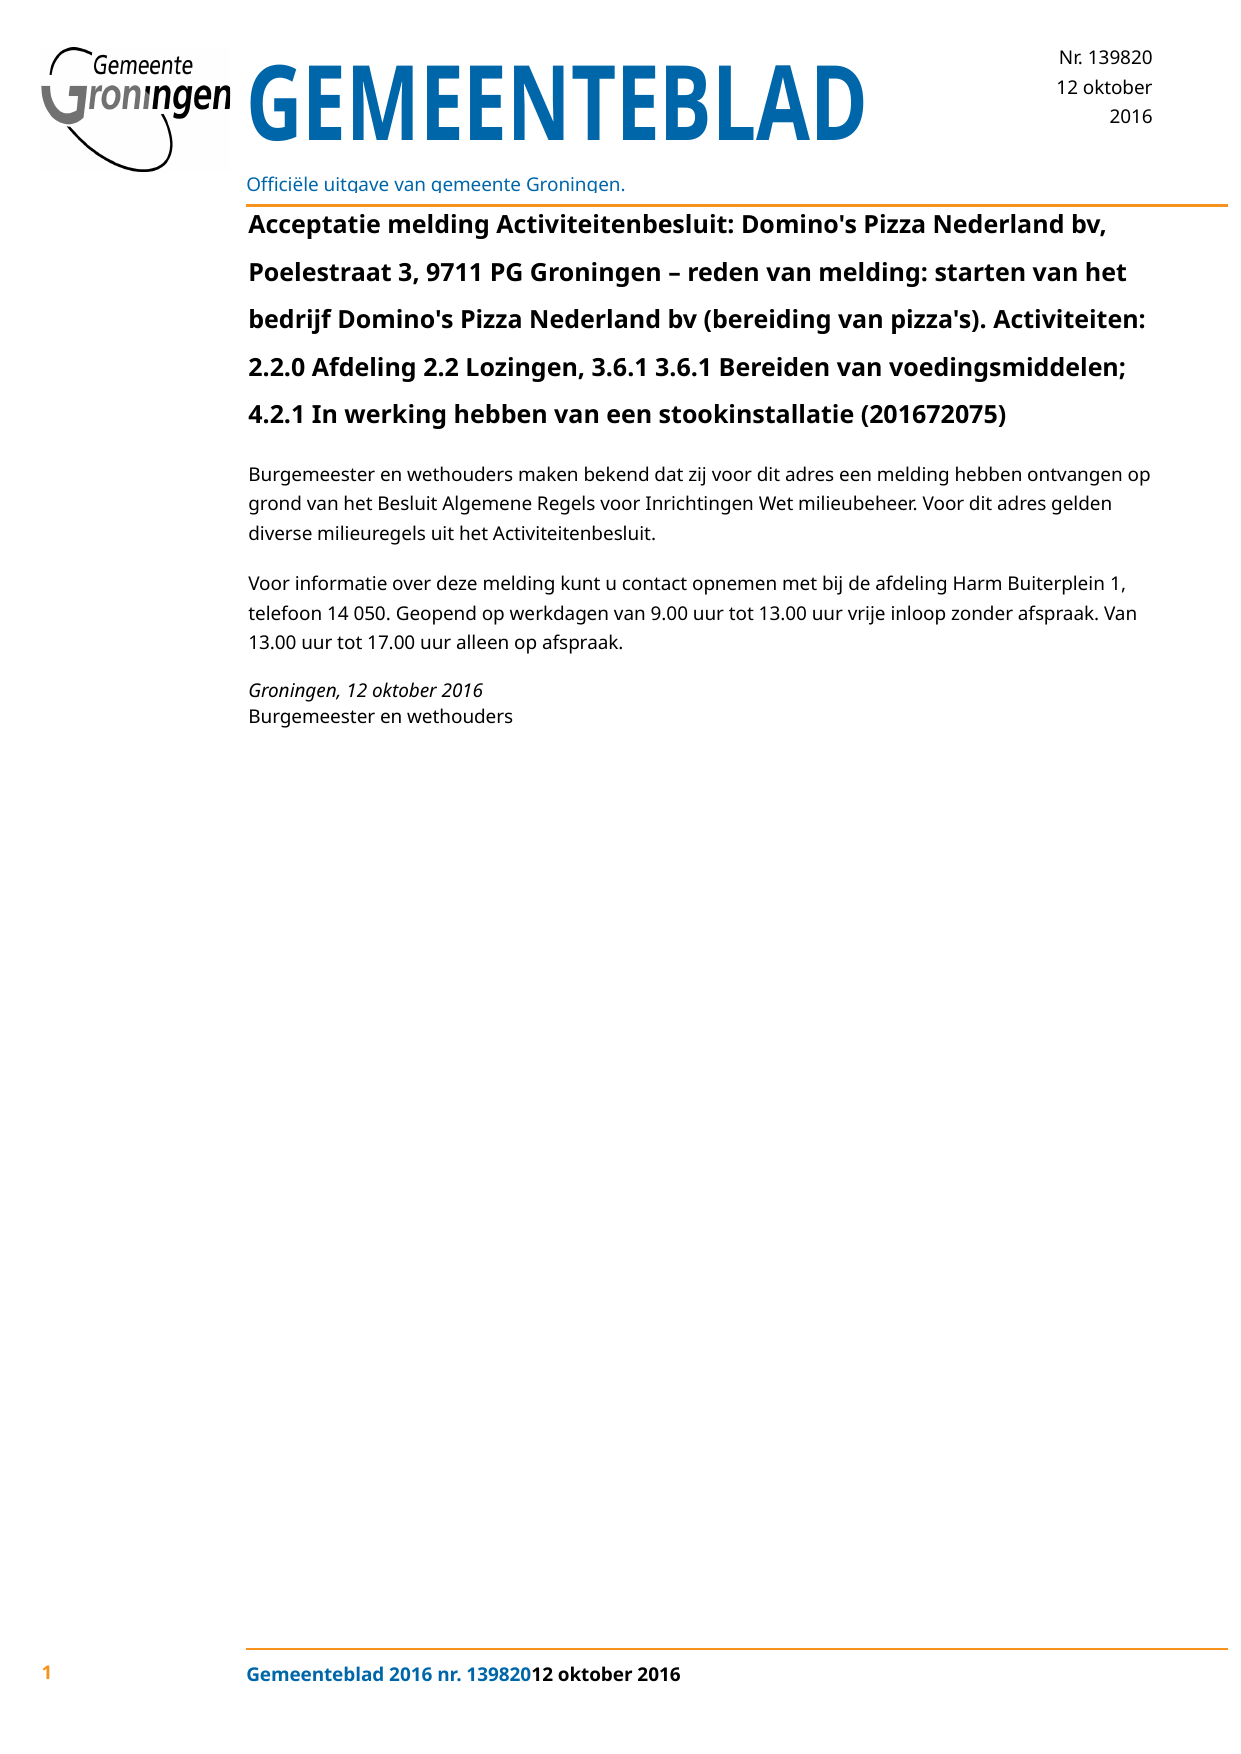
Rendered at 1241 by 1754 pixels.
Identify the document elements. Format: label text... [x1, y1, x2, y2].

text Acceptatie melding Activiteitenbesluit: Domino's Pizza Nederland bv, Poelestraat 3, 9711 PG Groningen – reden van melding: starten van het bedrijf Domino's Pizza Nederland bv (bereiding van pizza's). Activiteiten: 2.2.0 Afdeling 2.2 Lozingen, 3.6.1 3.6.1 Bereiden van voedingsmiddelen; 4.2.1 In werking hebben van een stookinstallatie (201672075) [248, 207, 1152, 431]
text Burgemeester en wethouders [248, 703, 1152, 729]
picture [41, 47, 231, 172]
text Burgemeester en wethouders maken bekend dat zij voor dit adres een melding hebben ontvangen op grond van het Besluit Algemene Regels voor Inrichtingen Wet milieubeheer. Voor dit adres gelden diverse milieuregels uit het Activiteitenbesluit. [248, 461, 1152, 546]
text Groningen, 12 oktober 2016 [248, 677, 1152, 703]
text Voor informatie over deze melding kunt u contact opnemen met bij de afdeling Harm Buiterplein 1, telefoon 14 050. Geopend op werkdagen van 9.00 uur tot 13.00 uur vrije inloop zonder afspraak. Van 13.00 uur tot 17.00 uur alleen op afspraak. [248, 570, 1152, 655]
